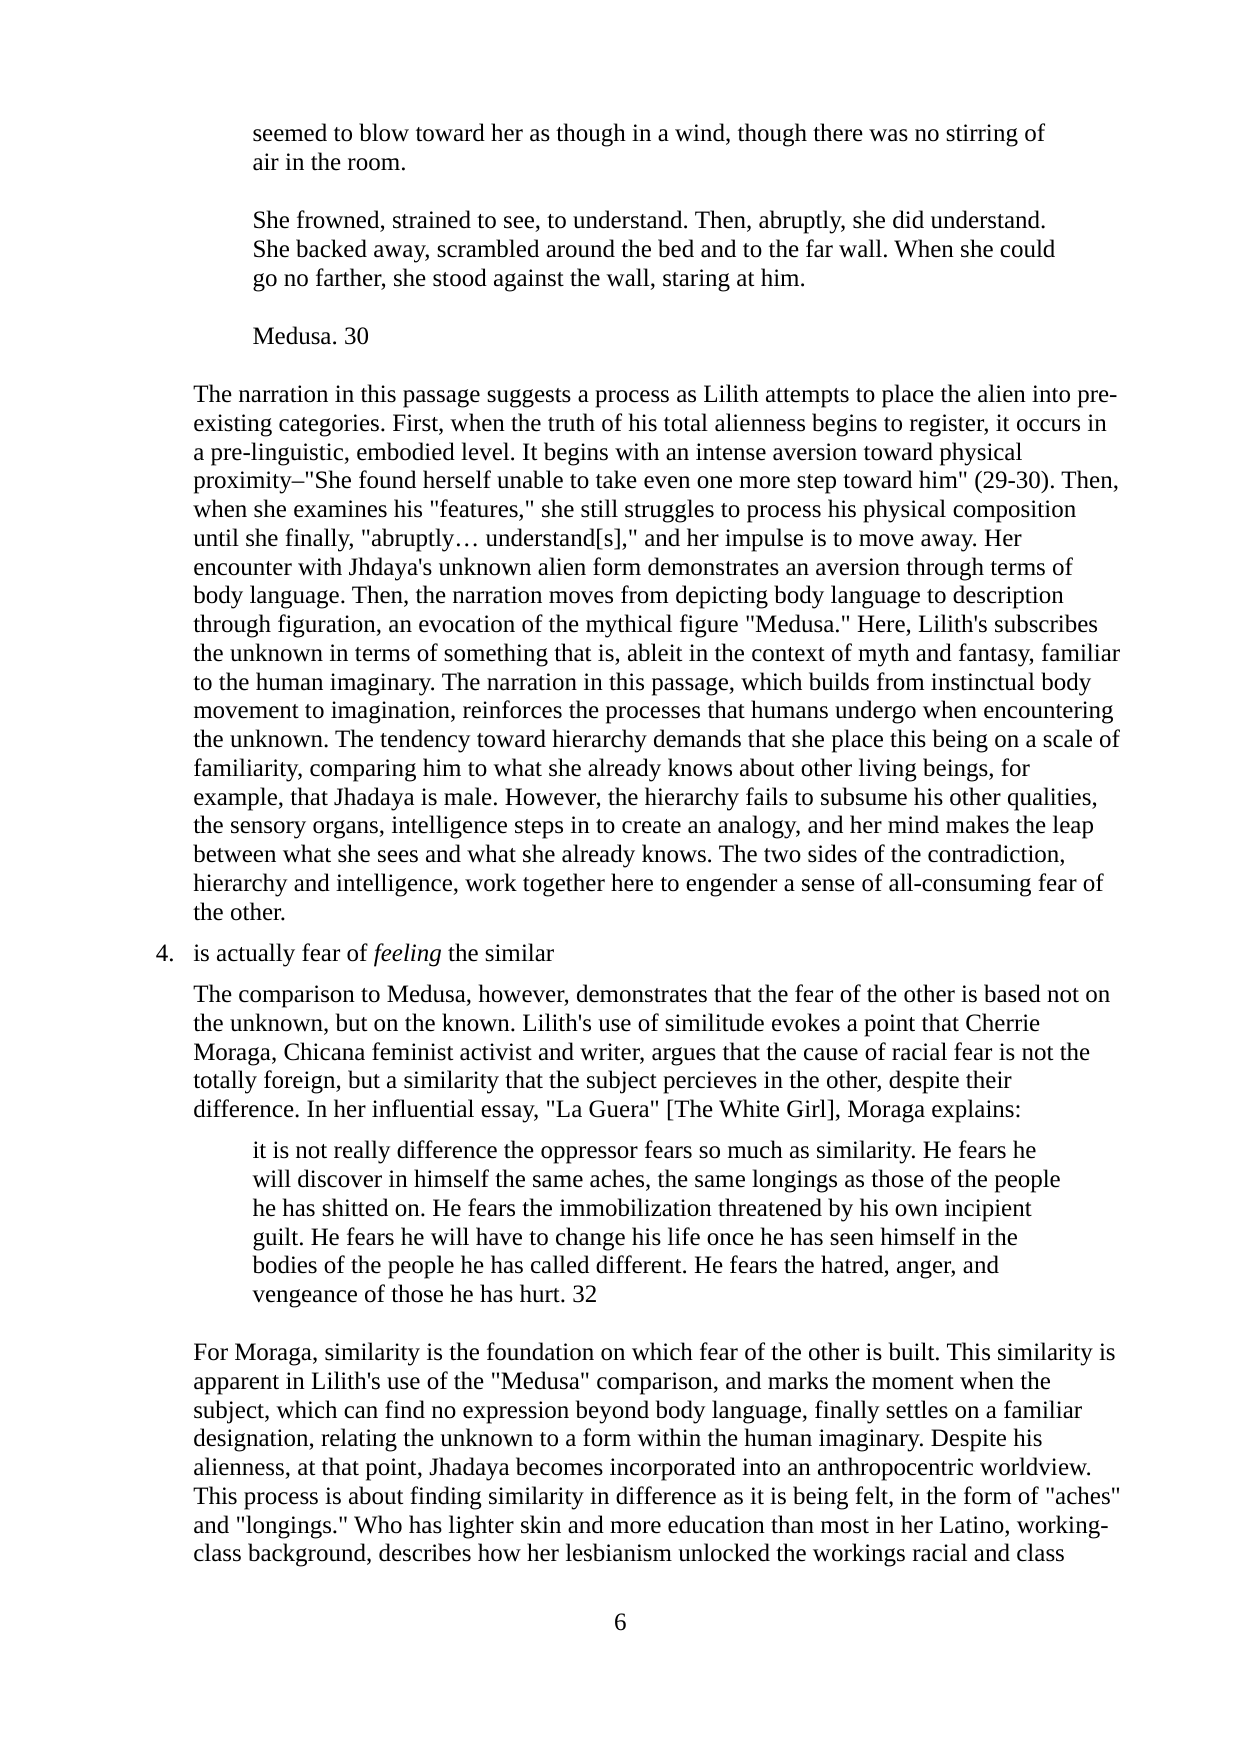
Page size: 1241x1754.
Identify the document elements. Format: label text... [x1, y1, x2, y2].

list is actually fear of feeling the similar [156, 938, 1122, 967]
list it is not really difference the oppressor fears so much as similarity. He fears he will discover in himself the same aches, the same longings as those of the people he has shitted on. He fears the immobilization threatened by his own incipient guilt. He fears he will have to change his life once he has seen himself in the bodies of the people he has called different. He fears the hatred, anger, and vengeance of those he has hurt. 32 [215, 1135, 1063, 1308]
list The comparison to Medusa, however, demonstrates that the fear of the other is based not on the unknown, but on the known. Lilith's use of similitude evokes a point that Cherrie Moraga, Chicana feminist activist and writer, argues that the cause of racial fear is not the totally foreign, but a similarity that the subject percieves in the other, despite their difference. In her influential essay, "La Guera" [The White Girl], Moraga explains: [156, 979, 1122, 1123]
list seemed to blow toward her as though in a wind, though there was no stirring of air in the room. [215, 118, 1063, 176]
list For Moraga, similarity is the foundation on which fear of the other is built. This similarity is apparent in Lilith's use of the "Medusa" comparison, and marks the moment when the subject, which can find no expression beyond body language, finally settles on a familiar designation, relating the unknown to a form within the human imaginary. Despite his alienness, at that point, Jhadaya becomes incorporated into an anthropocentric worldview. This process is about finding similarity in difference as it is being felt, in the form of "aches" and "longings." Who has lighter skin and more education than most in her Latino, working-class background, describes how her lesbianism unlocked the workings racial and class [156, 1337, 1122, 1567]
list The narration in this passage suggests a process as Lilith attempts to place the alien into pre-existing categories. First, when the truth of his total alienness begins to register, it occurs in a pre-linguistic, embodied level. It begins with an intense aversion toward physical proximity–"She found herself unable to take even one more step toward him" (29-30). Then, when she examines his "features," she still struggles to process his physical composition until she finally, "abruptly… understand[s]," and her impulse is to move away. Her encounter with Jhdaya's unknown alien form demonstrates an aversion through terms of body language. Then, the narration moves from depicting body language to description through figuration, an evocation of the mythical figure "Medusa." Here, Lilith's subscribes the unknown in terms of something that is, ableit in the context of myth and fantasy, familiar to the human imaginary. The narration in this passage, which builds from instinctual body movement to imagination, reinforces the processes that humans undergo when encountering the unknown. The tendency toward hierarchy demands that she place this being on a scale of familiarity, comparing him to what she already knows about other living beings, for example, that Jhadaya is male. However, the hierarchy fails to subsume his other qualities, the sensory organs, intelligence steps in to create an analogy, and her mind makes the leap between what she sees and what she already knows. The two sides of the contradiction, hierarchy and intelligence, work together here to engender a sense of all-consuming fear of the other. [156, 379, 1122, 925]
list Medusa. 30 [215, 321, 1063, 349]
list She frowned, strained to see, to understand. Then, abruptly, she did understand. She backed away, scrambled around the bed and to the far wall. When she could go no farther, she stood against the wall, staring at him. [215, 205, 1063, 291]
